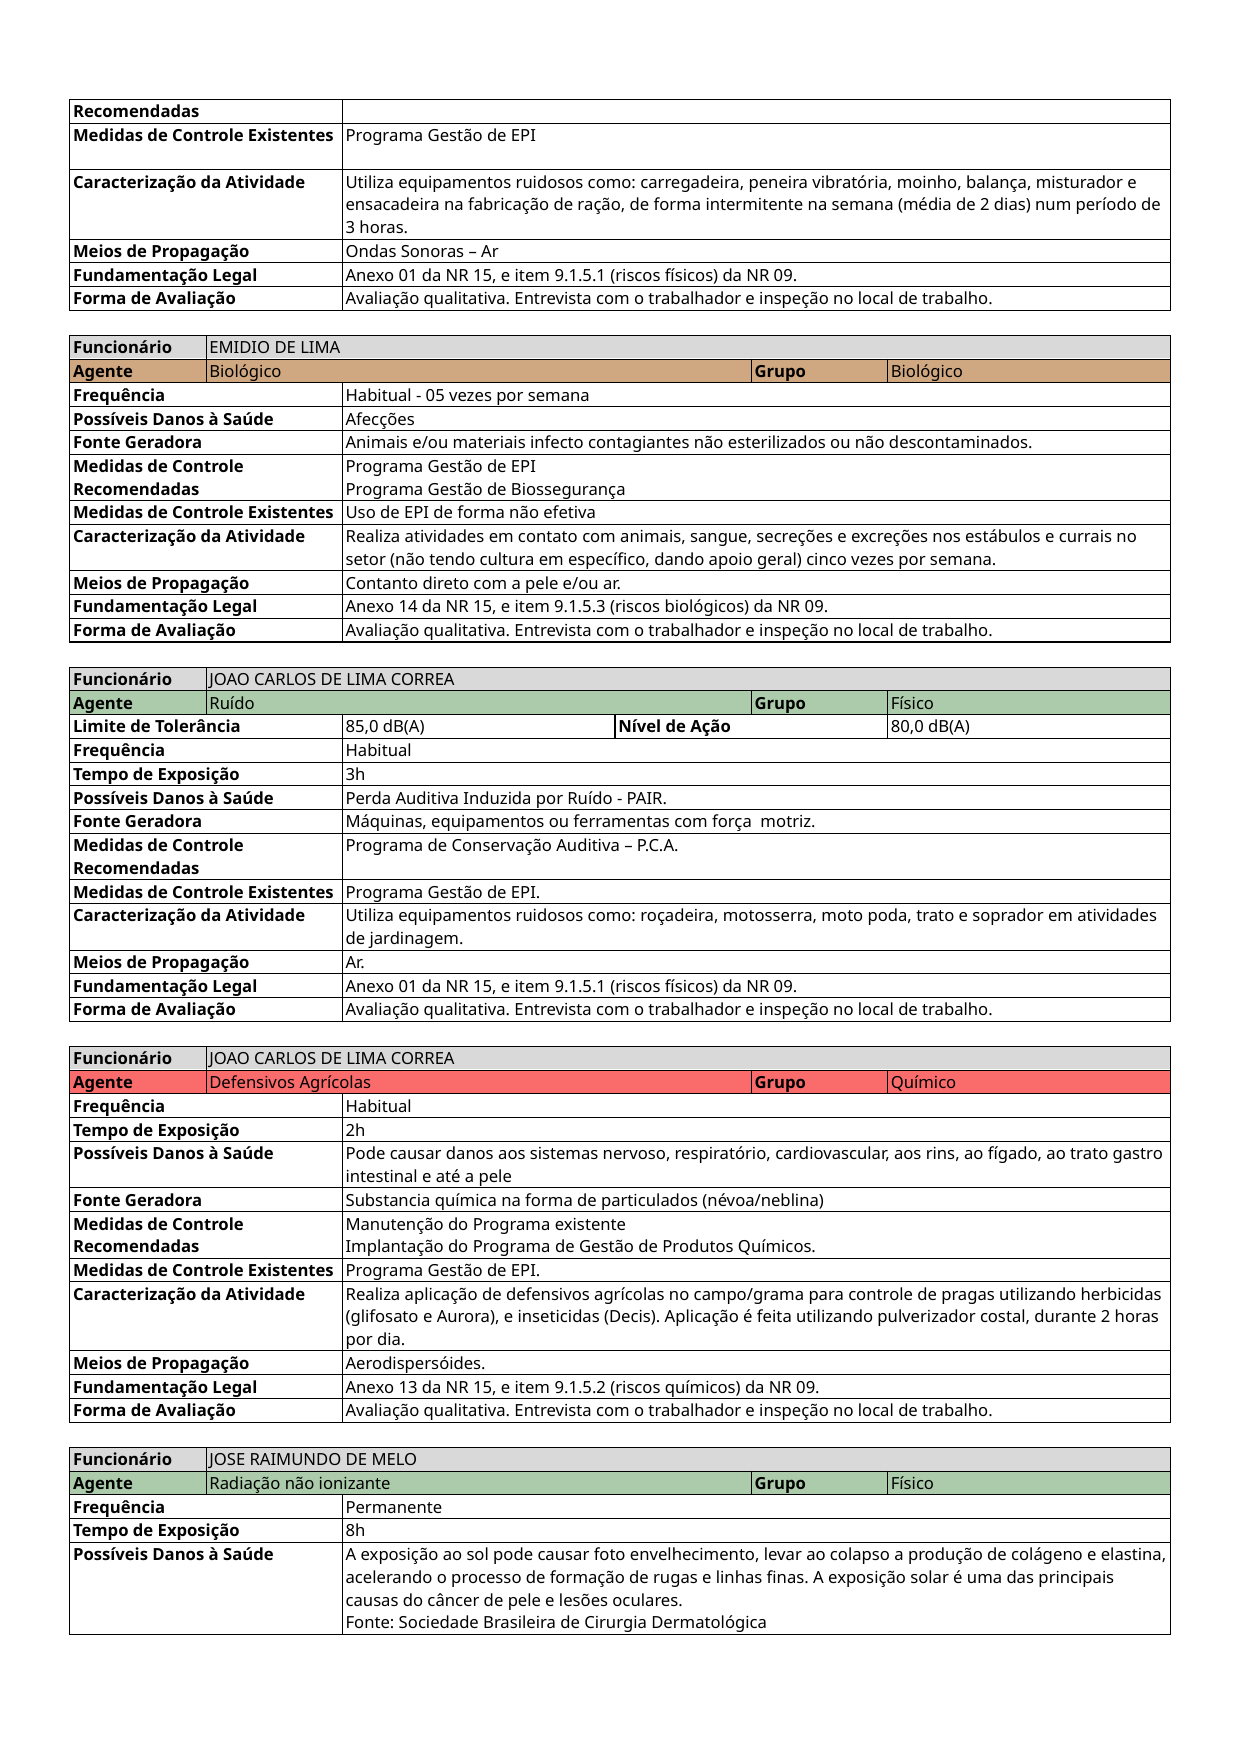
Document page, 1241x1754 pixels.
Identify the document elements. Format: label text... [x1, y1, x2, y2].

table_cell Programa Gestão de EPI [343, 124, 1170, 169]
table_cell Fonte Geradora [70, 1188, 342, 1211]
table_cell Recomendadas [70, 100, 342, 123]
table_cell Químico [888, 1071, 1170, 1093]
table_cell 8h [343, 1519, 1170, 1542]
table_cell Caracterização da Atividade [70, 904, 342, 949]
table_cell Uso de EPI de forma não efetiva [343, 501, 1170, 524]
table_cell Forma de Avaliação [70, 287, 342, 310]
table_cell Medidas de Controle Existentes [70, 124, 342, 169]
table_cell Fundamentação Legal [70, 1375, 342, 1398]
table_cell Caracterização da Atividade [70, 170, 342, 238]
table_cell Avaliação qualitativa. Entrevista com o trabalhador e inspeção no local de trabalho. [343, 619, 1170, 641]
table_cell Animais e/ou materiais infecto contagiantes não esterilizados ou não descontaminados. [343, 431, 1170, 453]
table_cell Tempo de Exposição [70, 763, 342, 785]
table_header Funcionário [70, 1448, 206, 1471]
table_header EMIDIO DE LIMA [207, 336, 1170, 358]
table_cell 2h [343, 1118, 1170, 1141]
table_cell Físico [888, 691, 1170, 714]
table_cell Manutenção do Programa existente Implantação do Programa de Gestão de Produtos Químicos. [343, 1212, 1170, 1257]
table_header JOAO CARLOS DE LIMA CORREA [207, 1047, 1170, 1069]
table_cell Medidas de Controle Recomendadas [70, 455, 342, 500]
table_cell Frequência [70, 383, 342, 406]
table_cell Possíveis Danos à Saúde [70, 407, 342, 430]
table_cell Ondas Sonoras – Ar [343, 240, 1170, 262]
table_cell Biológico [888, 360, 1170, 382]
table_cell Anexo 01 da NR 15, e item 9.1.5.1 (riscos físicos) da NR 09. [343, 263, 1170, 286]
table_cell Caracterização da Atividade [70, 1282, 342, 1350]
table_cell Ar. [343, 951, 1170, 973]
table_cell Pode causar danos aos sistemas nervoso, respiratório, cardiovascular, aos rins, ao fígado, ao trato gastro intestinal e até a pele [343, 1142, 1170, 1187]
table_cell Frequência [70, 1495, 342, 1518]
table_cell Substancia química na forma de particulados (névoa/neblina) [343, 1188, 1170, 1211]
table_cell Fundamentação Legal [70, 974, 342, 997]
table_cell Programa Gestão de EPI. [343, 880, 1170, 903]
table_cell Radiação não ionizante [207, 1472, 751, 1494]
table_cell Meios de Propagação [70, 951, 342, 973]
table_cell 3h [343, 763, 1170, 785]
table_cell Utiliza equipamentos ruidosos como: roçadeira, motosserra, moto poda, trato e soprador em atividades de jardinagem. [343, 904, 1170, 949]
table_cell Realiza atividades em contato com animais, sangue, secreções e excreções nos estábulos e currais no setor (não tendo cultura em específico, dando apoio geral) cinco vezes por semana. [343, 525, 1170, 570]
table_cell Frequência [70, 1094, 342, 1117]
table_cell Biológico [207, 360, 751, 382]
table_cell Anexo 13 da NR 15, e item 9.1.5.2 (riscos químicos) da NR 09. [343, 1375, 1170, 1398]
table_cell Agente [70, 360, 206, 382]
table_cell Grupo [752, 1071, 887, 1093]
table_cell Nível de Ação [616, 715, 887, 738]
table_cell Meios de Propagação [70, 1351, 342, 1374]
table_cell Limite de Tolerância [70, 715, 342, 738]
table_cell Frequência [70, 739, 342, 762]
table_cell 85,0 dB(A) [343, 715, 614, 738]
table_cell Utiliza equipamentos ruidosos como: carregadeira, peneira vibratória, moinho, balança, misturador e ensacadeira na fabricação de ração, de forma intermitente na semana (média de 2 dias) num período de 3 horas. [343, 170, 1170, 238]
table_cell Fonte Geradora [70, 810, 342, 833]
table_cell Anexo 01 da NR 15, e item 9.1.5.1 (riscos físicos) da NR 09. [343, 974, 1170, 997]
table_cell Avaliação qualitativa. Entrevista com o trabalhador e inspeção no local de trabalho. [343, 287, 1170, 310]
table_cell Meios de Propagação [70, 240, 342, 262]
table_cell Agente [70, 691, 206, 714]
table_cell Medidas de Controle Recomendadas [70, 834, 342, 879]
table_cell Perda Auditiva Induzida por Ruído - PAIR. [343, 786, 1170, 809]
table_cell Grupo [752, 360, 887, 382]
table_cell Possíveis Danos à Saúde [70, 1543, 342, 1634]
table_header Funcionário [70, 1047, 206, 1069]
table_cell Forma de Avaliação [70, 619, 342, 641]
table_cell Habitual [343, 1094, 1170, 1117]
table_cell Defensivos Agrícolas [207, 1071, 751, 1093]
table_cell Permanente [343, 1495, 1170, 1518]
table_cell [343, 100, 1170, 123]
table_cell Medidas de Controle Existentes [70, 1259, 342, 1281]
table_cell 80,0 dB(A) [888, 715, 1170, 738]
table_cell Habitual - 05 vezes por semana [343, 383, 1170, 406]
table_cell Realiza aplicação de defensivos agrícolas no campo/grama para controle de pragas utilizando herbicidas (glifosato e Aurora), e inseticidas (Decis). Aplicação é feita utilizando pulverizador costal, durante 2 horas por dia. [343, 1282, 1170, 1350]
table_cell Avaliação qualitativa. Entrevista com o trabalhador e inspeção no local de trabalho. [343, 998, 1170, 1021]
table_cell Medidas de Controle Existentes [70, 880, 342, 903]
table_cell Caracterização da Atividade [70, 525, 342, 570]
table_cell Aerodispersóides. [343, 1351, 1170, 1374]
table_header Funcionário [70, 336, 206, 358]
table_cell Forma de Avaliação [70, 998, 342, 1021]
table_cell Ruído [207, 691, 751, 714]
table_cell A exposição ao sol pode causar foto envelhecimento, levar ao colapso a produção de colágeno e elastina, acelerando o processo de formação de rugas e linhas finas. A exposição solar é uma das principais causas do câncer de pele e lesões oculares. Fonte: Sociedade Brasileira de Cirurgia Dermatológica [343, 1543, 1170, 1634]
table_cell Fundamentação Legal [70, 263, 342, 286]
table_cell Possíveis Danos à Saúde [70, 786, 342, 809]
table_cell Programa Gestão de EPI. [343, 1259, 1170, 1281]
table_cell Tempo de Exposição [70, 1519, 342, 1542]
table_cell Fonte Geradora [70, 431, 342, 453]
table_header Funcionário [70, 668, 206, 690]
table_cell Contanto direto com a pele e/ou ar. [343, 571, 1170, 594]
table_cell Fundamentação Legal [70, 595, 342, 618]
table_cell Físico [888, 1472, 1170, 1494]
table_cell Tempo de Exposição [70, 1118, 342, 1141]
table_header JOAO CARLOS DE LIMA CORREA [207, 668, 1170, 690]
table_cell Programa Gestão de EPI Programa Gestão de Biossegurança [343, 455, 1170, 500]
table_cell Possíveis Danos à Saúde [70, 1142, 342, 1187]
table_cell Medidas de Controle Recomendadas [70, 1212, 342, 1257]
table_header JOSE RAIMUNDO DE MELO [207, 1448, 1170, 1471]
table_cell Máquinas, equipamentos ou ferramentas com força motriz. [343, 810, 1170, 833]
table_cell Forma de Avaliação [70, 1399, 342, 1422]
table_cell Agente [70, 1472, 206, 1494]
table_cell Grupo [752, 1472, 887, 1494]
table_cell Programa de Conservação Auditiva – P.C.A. [343, 834, 1170, 879]
table_cell Grupo [752, 691, 887, 714]
table_cell Afecções [343, 407, 1170, 430]
table_cell Avaliação qualitativa. Entrevista com o trabalhador e inspeção no local de trabalho. [343, 1399, 1170, 1422]
table_cell Medidas de Controle Existentes [70, 501, 342, 524]
table_cell Anexo 14 da NR 15, e item 9.1.5.3 (riscos biológicos) da NR 09. [343, 595, 1170, 618]
table_cell Habitual [343, 739, 1170, 762]
table_cell Meios de Propagação [70, 571, 342, 594]
table_cell Agente [70, 1071, 206, 1093]
